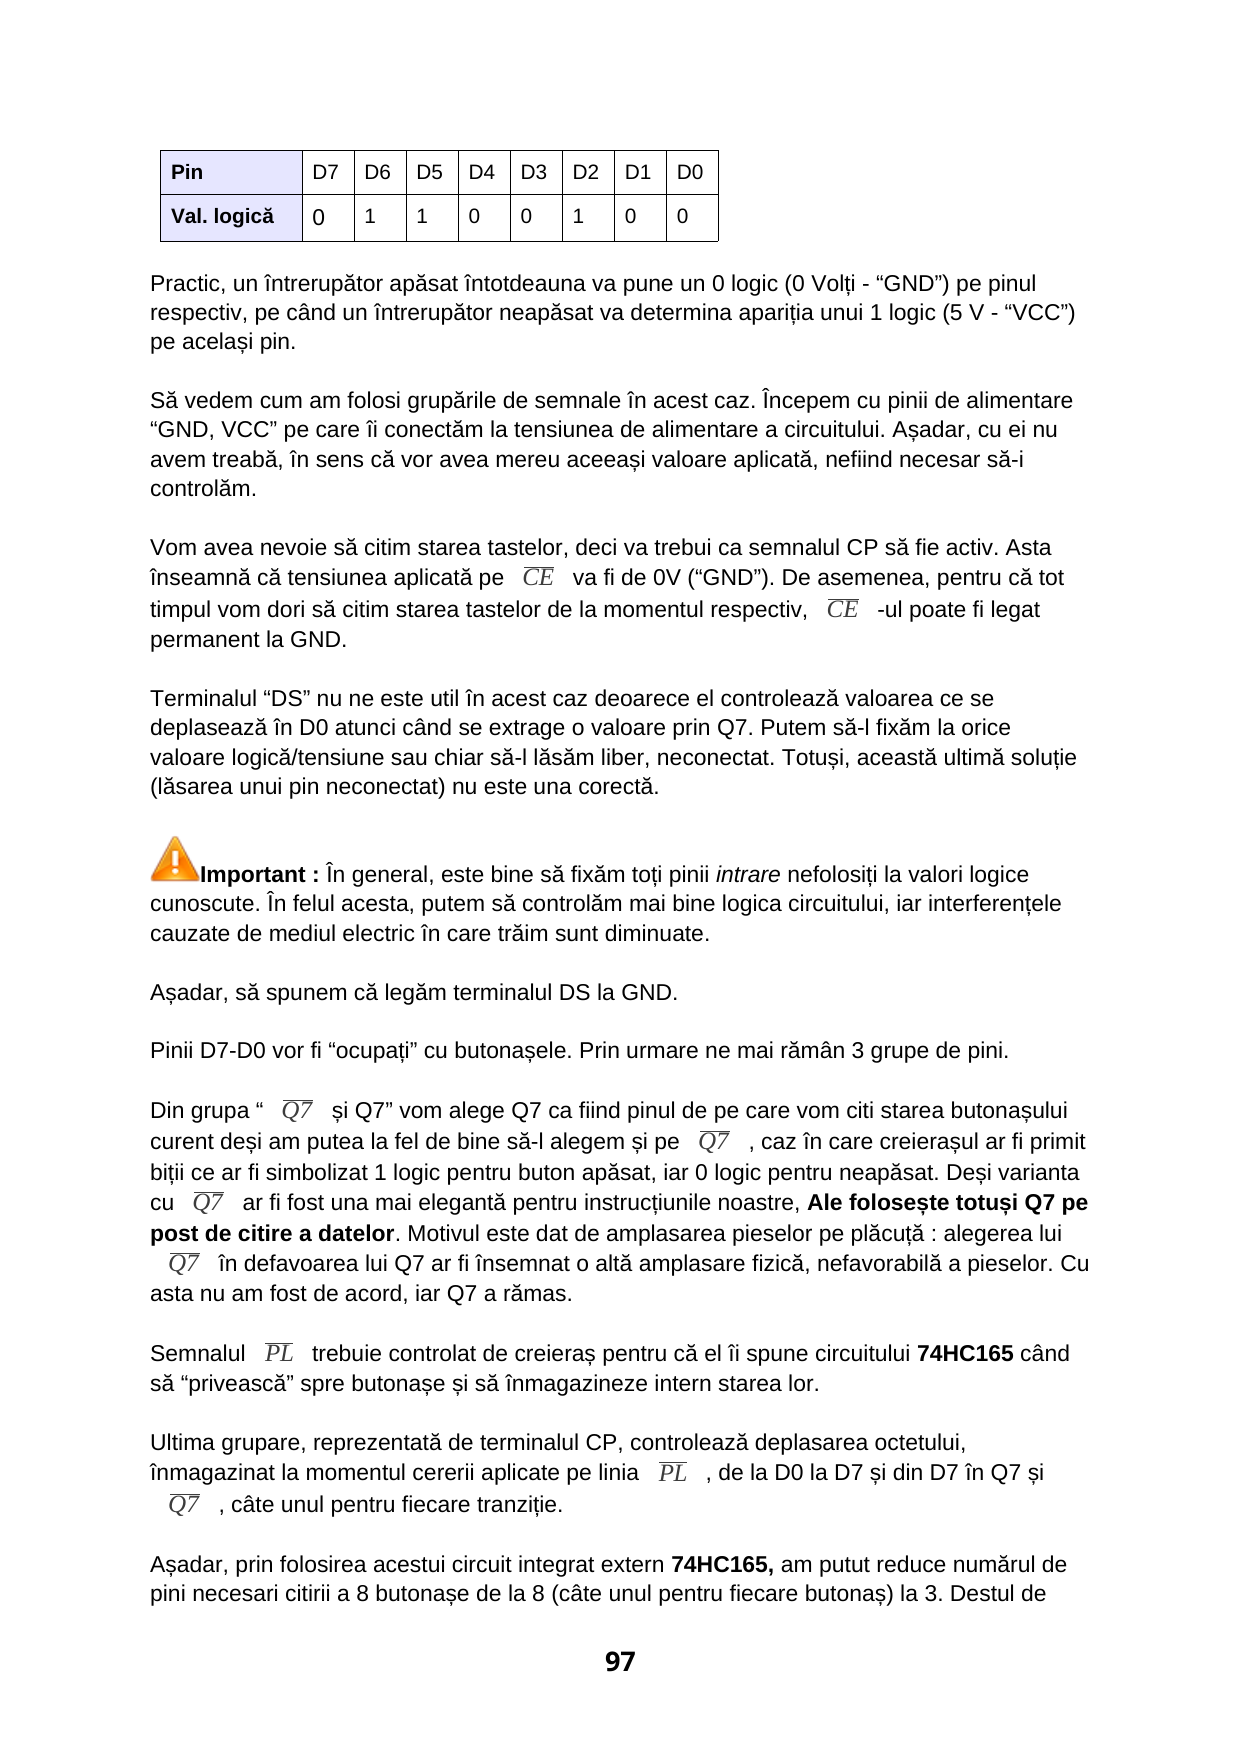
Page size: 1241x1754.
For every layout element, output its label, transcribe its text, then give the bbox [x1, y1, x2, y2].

text Ultima grupare, reprezentată de terminalul CP, controlează deplasarea octetului, înmagazinat la momentul cererii aplicate pe linia, de la D0 la D7 și din D7 în Q7 și, câte unul pentru fiecare tranziție. [150, 1430, 1091, 1518]
table_cell 0 [459, 195, 510, 241]
text Să vedem cum am folosi grupările de semnale în acest caz. Începem cu pinii de alimentare “GND, VCC” pe care îi conectăm la tensiunea de alimentare a circuitului. Așadar, cu ei nu avem treabă, în sens că vor avea mereu aceeași valoare aplicată, nefiind necesar să-i controlăm. [150, 388, 1091, 501]
text Semnalultrebuie controlat de creieraș pentru că el îi spune circuitului 74HC165 când să “privească” spre butonașe și să înmagazineze intern starea lor. [150, 1340, 1091, 1397]
text Vom avea nevoie să citim starea tastelor, deci va trebui ca semnalul CP să fie activ. Asta înseamnă că tensiunea aplicată peva fi de 0V (“GND”). De asemenea, pentru că tot timpul vom dori să citim starea tastelor de la momentul respectiv,-ul poate fi legat permanent la GND. [150, 534, 1091, 652]
text Din grupa “și Q7” vom alege Q7 ca fiind pinul de pe care vom citi starea butonașului curent deși am putea la fel de bine să-l alegem și pe, caz în care creierașul ar fi primit biții ce ar fi simbolizat 1 logic pentru buton apăsat, iar 0 logic pentru neapăsat. Deși varianta cuar fi fost una mai elegantă pentru instrucțiunile noastre, Ale folosește totuși Q7 pe post de citire a datelor. Motivul este dat de amplasarea pieselor pe plăcuță : alegerea luiîn defavoarea lui Q7 ar fi însemnat o altă amplasare fizică, nefavorabilă a pieselor. Cu asta nu am fost de acord, iar Q7 a rămas. [150, 1097, 1091, 1307]
table_cell 1 [407, 195, 458, 241]
text Așadar, să spunem că legăm terminalul DS la GND. [150, 979, 1091, 1005]
table_header D4 [459, 151, 510, 194]
table_header D6 [355, 151, 406, 194]
text Pinii D7-D0 vor fi “ocupați” cu butonașele. Prin urmare ne mai rămân 3 grupe de pini. [150, 1038, 1091, 1064]
table_header D2 [563, 151, 614, 194]
table_cell 1 [355, 195, 406, 241]
text Important : În general, este bine să fixăm toți pinii intrare nefolosiți la valori logice cunoscute. În felul acesta, putem să controlăm mai bine logica circuitului, iar interferențele cauzate de mediul electric în care trăim sunt diminuate. [150, 858, 1091, 946]
text Terminalul “DS” nu ne este util în acest caz deoarece el controlează valoarea ce se deplasează în D0 atunci când se extrage o valoare prin Q7. Putem să-l fixăm la orice valoare logică/tensiune sau chiar să-l lăsăm liber, neconectat. Totuși, această ultimă soluție (lăsarea unui pin neconectat) nu este una corectă. [150, 686, 1091, 799]
text Practic, un întrerupător apăsat întotdeauna va pune un 0 logic (0 Volți - “GND”) pe pinul respectiv, pe când un întrerupător neapăsat va determina apariția unui 1 logic (5 V - “VCC”) pe același pin. [150, 270, 1091, 354]
table_cell 0 [667, 195, 718, 241]
picture [150, 832, 200, 883]
text Așadar, prin folosirea acestui circuit integrat extern 74HC165, am putut reduce numărul de pini necesari citirii a 8 butonașe de la 8 (câte unul pentru fiecare butonaș) la 3. Destul de [150, 1551, 1091, 1606]
table_header D5 [407, 151, 458, 194]
table_header D7 [303, 151, 354, 194]
table_cell 1 [563, 195, 614, 241]
table_cell 0 [511, 195, 562, 241]
table_cell 0 [615, 195, 666, 241]
table_header D1 [615, 151, 666, 194]
table_cell 0 [303, 195, 354, 241]
table_header D0 [667, 151, 718, 194]
table_header Pin [161, 151, 302, 194]
table_header D3 [511, 151, 562, 194]
table_cell Val. logică [161, 195, 302, 241]
